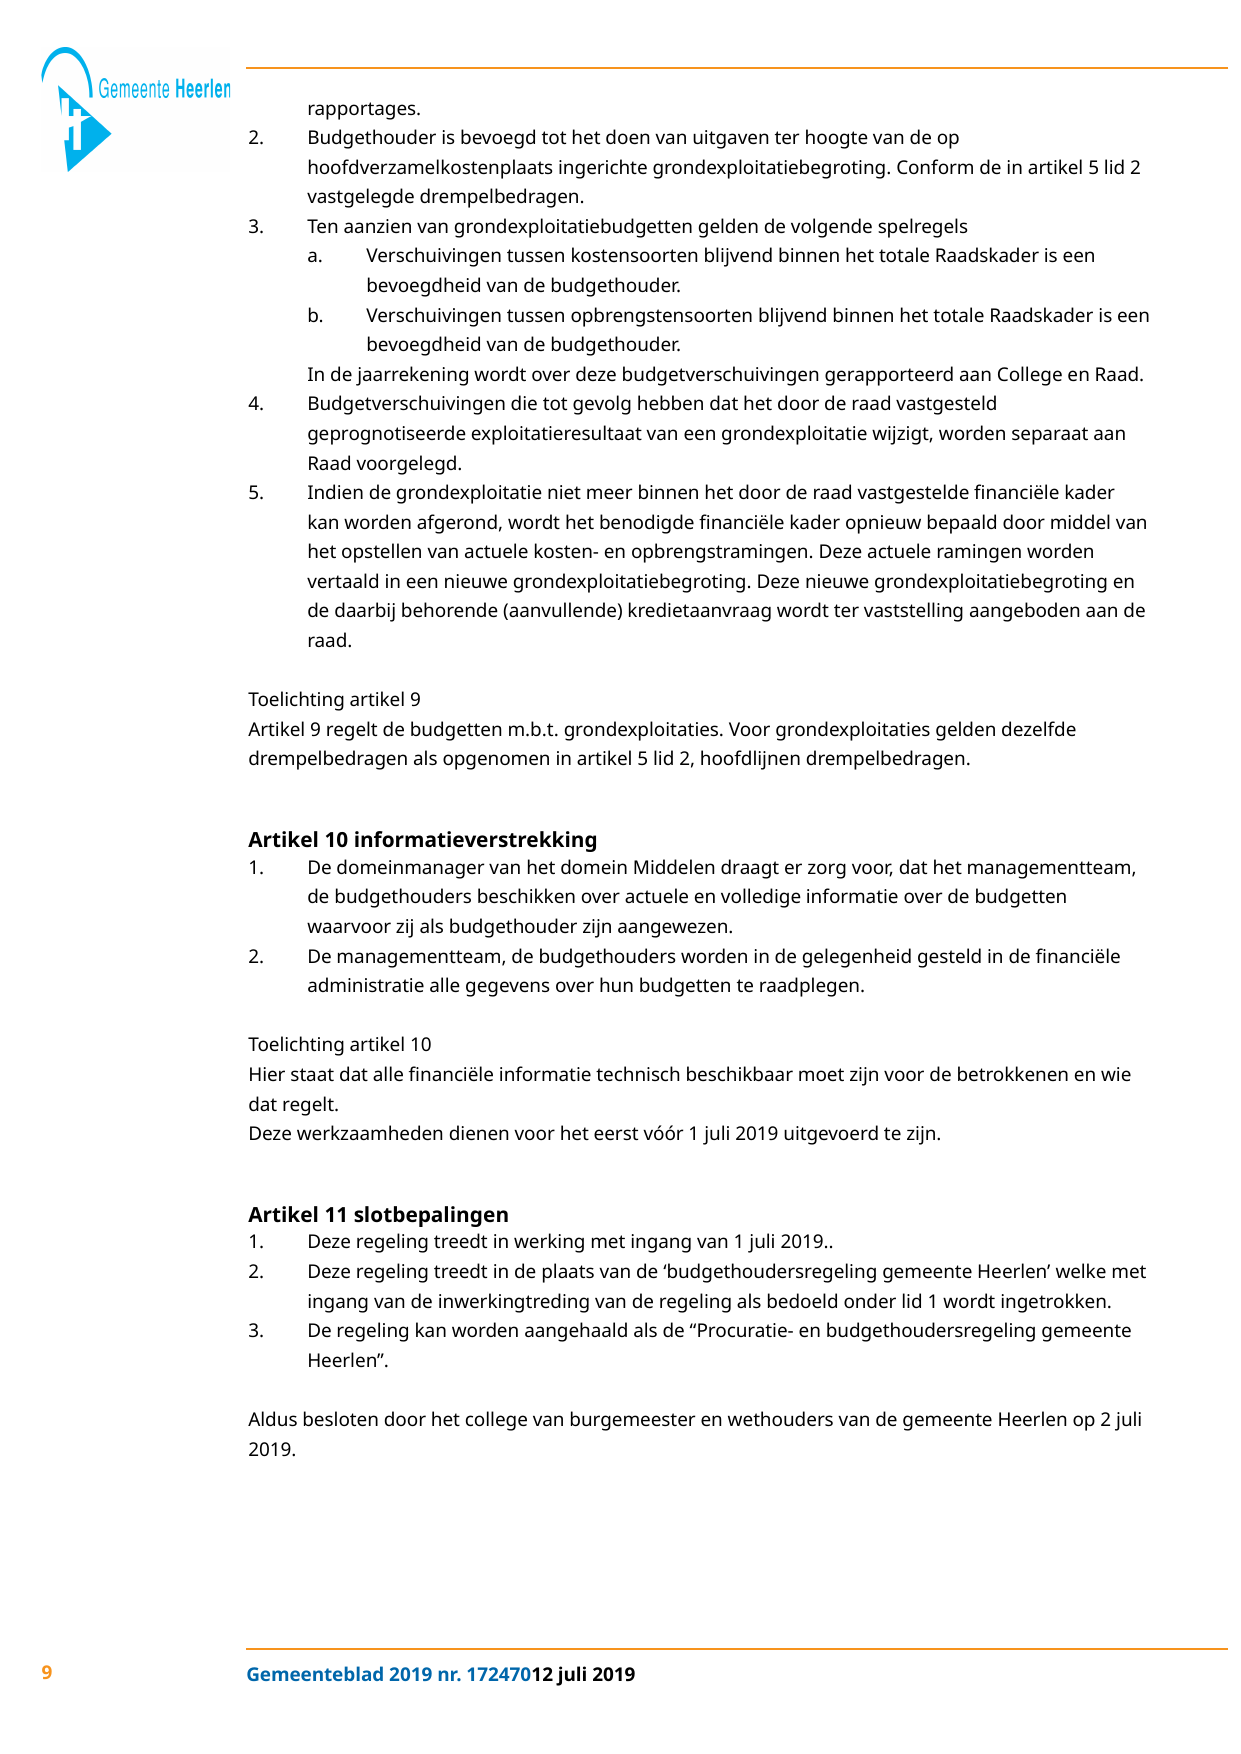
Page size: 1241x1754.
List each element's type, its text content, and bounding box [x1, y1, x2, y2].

list Verschuivingen tussen kostensoorten blijvend binnen het totale Raadskader is een bevoegdheid van de budgethouder. [307, 243, 1152, 298]
text Hier staat dat alle financiële informatie technisch beschikbaar moet zijn voor de betrokkenen en wie dat regelt. [248, 1061, 1152, 1116]
list De regeling kan worden aangehaald als de “Procuratie- en budgethoudersregeling gemeente Heerlen”. [248, 1317, 1152, 1373]
list Ten aanzien van grondexploitatiebudgetten gelden de volgende spelregels [248, 213, 1152, 239]
text Deze werkzaamheden dienen voor het eerst vóór 1 juli 2019 uitgevoerd te zijn. [248, 1120, 1152, 1146]
list rapportages. [248, 95, 1152, 121]
list Verschuivingen tussen opbrengstensoorten blijvend binnen het totale Raadskader is een bevoegdheid van de budgethouder. [307, 302, 1152, 357]
text Artikel 10 informatieverstrekking [248, 826, 1152, 854]
list Budgethouder is bevoegd tot het doen van uitgaven ter hoogte van de op hoofdverzamelkostenplaats ingerichte grondexploitatiebegroting. Conform de in artikel 5 lid 2 vastgelegde drempelbedragen. [248, 124, 1152, 209]
list Deze regeling treedt in de plaats van de ‘budgethoudersregeling gemeente Heerlen’ welke met ingang van de inwerkingtreding van de regeling als bedoeld onder lid 1 wordt ingetrokken. [248, 1258, 1152, 1314]
list Deze regeling treedt in werking met ingang van 1 juli 2019.. [248, 1229, 1152, 1254]
text Artikel 9 regelt de budgetten m.b.t. grondexploitaties. Voor grondexploitaties gelden dezelfde drempelbedragen als opgenomen in artikel 5 lid 2, hoofdlijnen drempelbedragen. [248, 716, 1152, 771]
list De managementteam, de budgethouders worden in de gelegenheid gesteld in de financiële administratie alle gegevens over hun budgetten te raadplegen. [248, 943, 1152, 998]
picture [41, 47, 58, 70]
picture [41, 47, 231, 172]
text Toelichting artikel 10 [248, 1032, 1152, 1057]
list In de jaarrekening wordt over deze budgetverschuivingen gerapporteerd aan College en Raad. [248, 361, 1152, 387]
list Indien de grondexploitatie niet meer binnen het door de raad vastgestelde financiële kader kan worden afgerond, wordt het benodigde financiële kader opnieuw bepaald door middel van het opstellen van actuele kosten- en opbrengstramingen. Deze actuele ramingen worden vertaald in een nieuwe grondexploitatiebegroting. Deze nieuwe grondexploitatiebegroting en de daarbij behorende (aanvullende) kredietaanvraag wordt ter vaststelling aangeboden aan de raad. [248, 479, 1152, 653]
text Toelichting artikel 9 [248, 686, 1152, 712]
text Aldus besloten door het college van burgemeester en wethouders van de gemeente Heerlen op 2 juli 2019. [248, 1406, 1152, 1462]
list Budgetverschuivingen die tot gevolg hebben dat het door de raad vastgesteld geprognotiseerde exploitatieresultaat van een grondexploitatie wijzigt, worden separaat aan Raad voorgelegd. [248, 391, 1152, 476]
text Artikel 11 slotbepalingen [248, 1200, 1152, 1229]
list De domeinmanager van het domein Middelen draagt er zorg voor, dat het managementteam, de budgethouders beschikken over actuele en volledige informatie over de budgetten waarvoor zij als budgethouder zijn aangewezen. [248, 854, 1152, 939]
